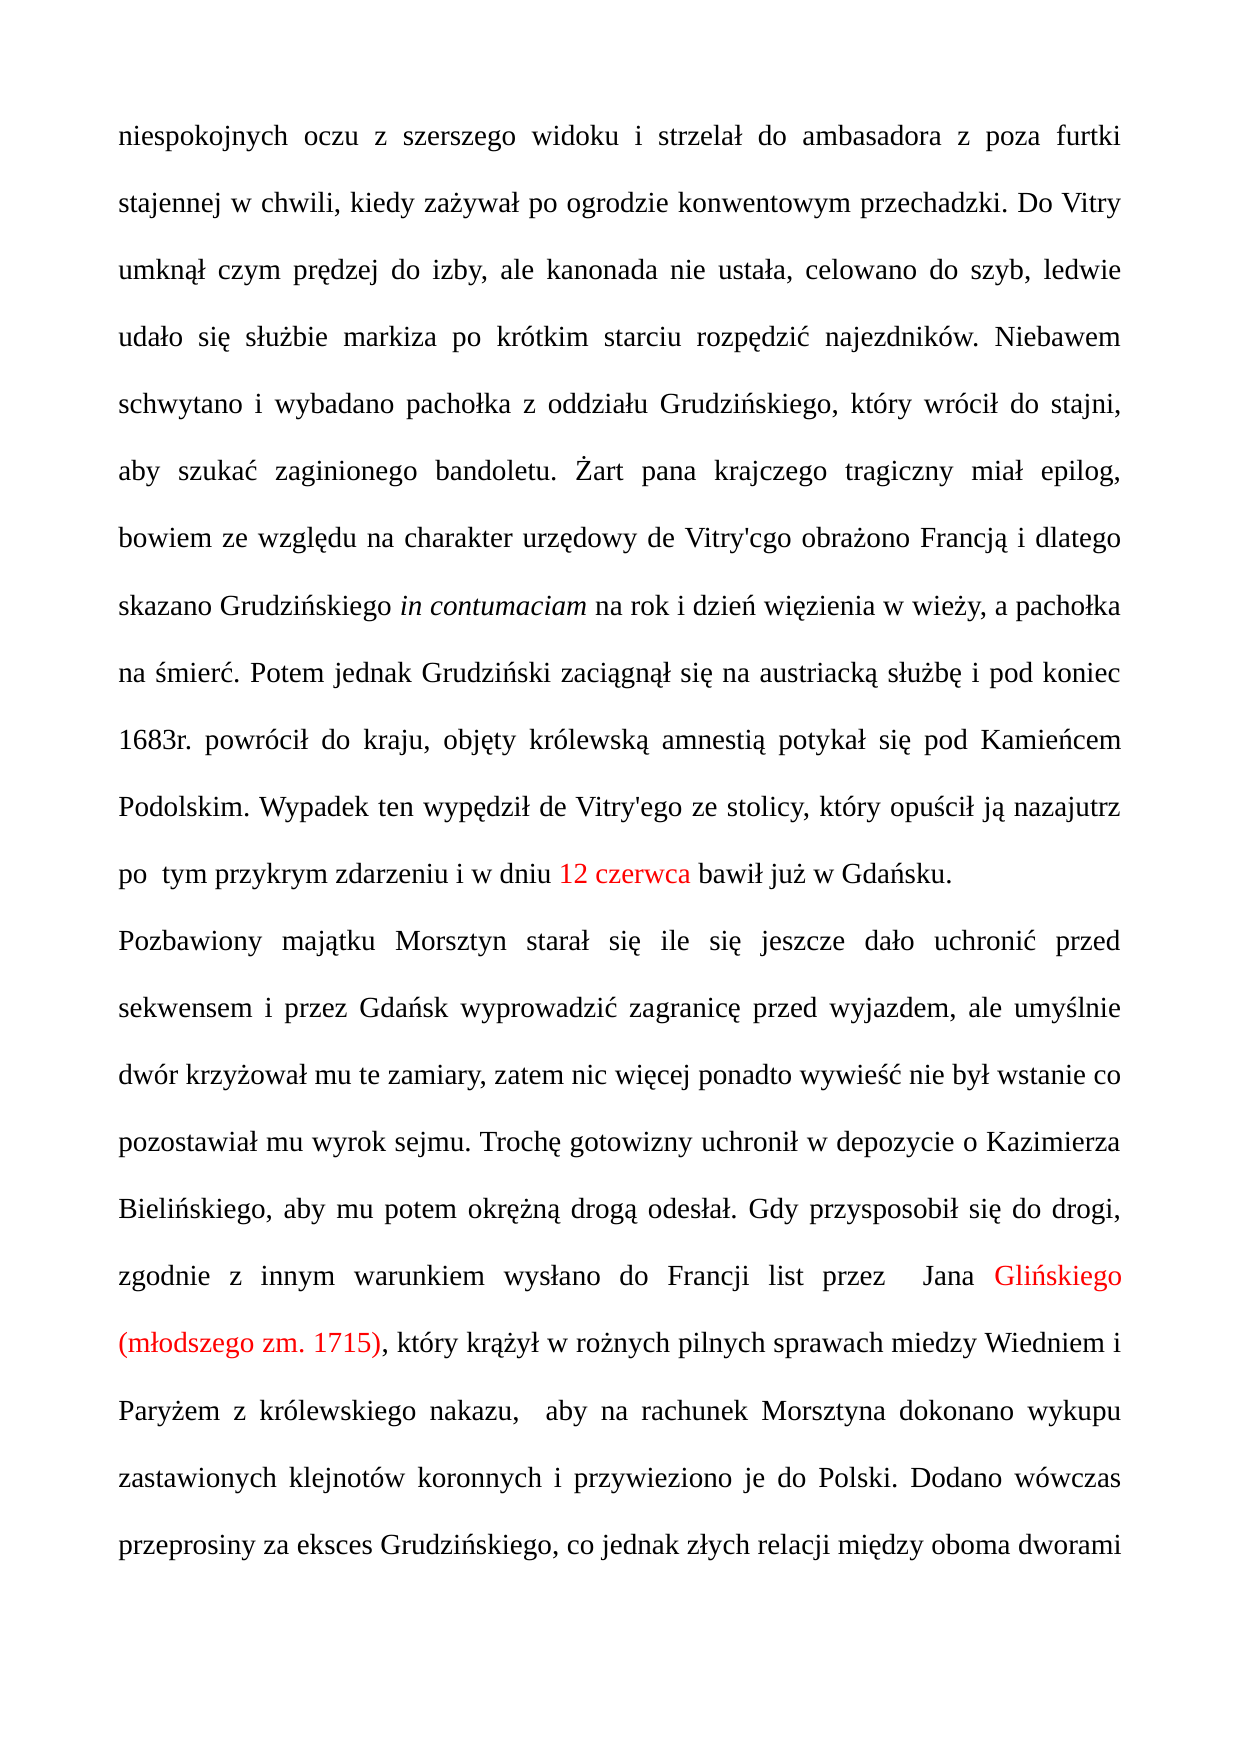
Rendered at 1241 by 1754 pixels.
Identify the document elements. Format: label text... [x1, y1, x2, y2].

text Pozbawiony majątku Morsztyn starał się ile się jeszcze dało uchronić przed sekwensem i przez Gdańsk wyprowadzić zagranicę przed wyjazdem, ale umyślnie dwór krzyżował mu te zamiary, zatem nic więcej ponadto wywieść nie był wstanie co pozostawiał mu wyrok sejmu. Trochę gotowizny uchronił w depozycie o Kazimierza Bielińskiego, aby mu potem okrężną drogą odesłał. Gdy przysposobił się do drogi, zgodnie z innym warunkiem wysłano do Francji list przez Jana Glińskiego (młodszego zm. 1715), który krążył w rożnych pilnych sprawach miedzy Wiedniem i Paryżem z królewskiego nakazu, aby na rachunek Morsztyna dokonano wykupu zastawionych klejnotów koronnych i przywieziono je do Polski. Dodano wówczas przeprosiny za eksces Grudzińskiego, co jednak złych relacji między oboma dworami [118, 923, 1122, 1560]
text niespokojnych oczu z szerszego widoku i strzelał do ambasadora z poza furtki stajennej w chwili, kiedy zażywał po ogrodzie konwentowym przechadzki. Do Vitry umknął czym prędzej do izby, ale kanonada nie ustała, celowano do szyb, ledwie udało się służbie markiza po krótkim starciu rozpędzić najezdników. Niebawem schwytano i wybadano pachołka z oddziału Grudzińskiego, który wrócił do stajni, aby szukać zaginionego bandoletu. Żart pana krajczego tragiczny miał epilog, bowiem ze względu na charakter urzędowy de Vitry'cgo obrażono Francją i dlatego skazano Grudzińskiego in contumaciam na rok i dzień więzienia w wieży, a pachołka na śmierć. Potem jednak Grudziński zaciągnął się na austriacką służbę i pod koniec 1683r. powrócił do kraju, objęty królewską amnestią potykał się pod Kamieńcem Podolskim. Wypadek ten wypędził de Vitry'ego ze stolicy, który opuścił ją nazajutrz po tym przykrym zdarzeniu i w dniu 12 czerwca bawił już w Gdańsku. [118, 118, 1122, 889]
